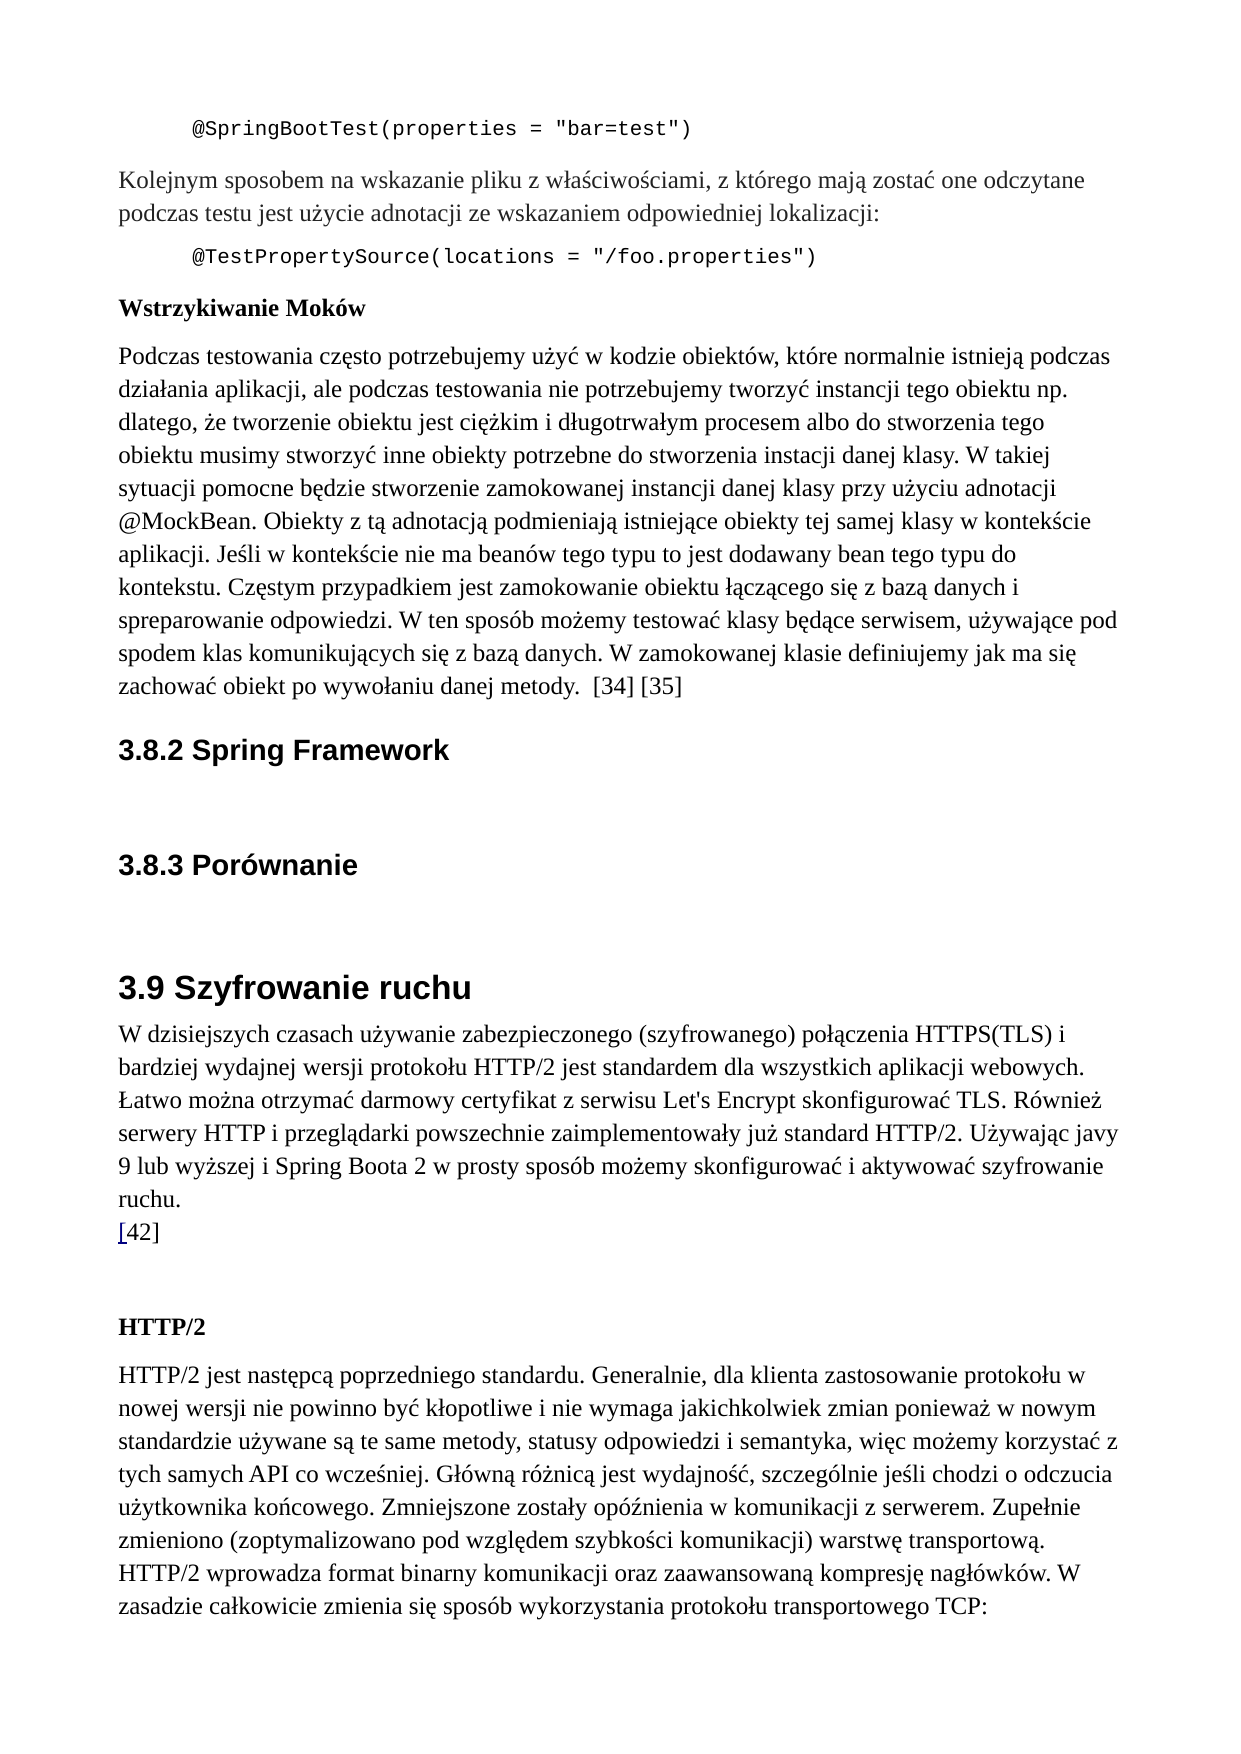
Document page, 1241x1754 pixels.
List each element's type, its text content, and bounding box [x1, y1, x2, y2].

text HTTP/2 jest następcą poprzedniego standardu. Generalnie, dla klienta zastosowanie protokołu w nowej wersji nie powinno być kłopotliwe i nie wymaga jakichkolwiek zmian ponieważ w nowym standardzie używane są te same metody, statusy odpowiedzi i semantyka, więc możemy korzystać z tych samych API co wcześniej. Główną różnicą jest wydajność, szczególnie jeśli chodzi o odczucia użytkownika końcowego. Zmniejszone zostały opóźnienia w komunikacji z serwerem. Zupełnie zmieniono (zoptymalizowano pod względem szybkości komunikacji) warstwę transportową. HTTP/2 wprowadza format binarny komunikacji oraz zaawansowaną kompresję nagłówków. W zasadzie całkowicie zmienia się sposób wykorzystania protokołu transportowego TCP: [118, 1360, 1122, 1620]
text @SpringBootTest(properties = "bar=test") [192, 118, 1122, 142]
text Kolejnym sposobem na wskazanie pliku z właściwościami, z którego mają zostać one odczytane podczas testu jest użycie adnotacji ze wskazaniem odpowiedniej lokalizacji: [118, 165, 1122, 227]
subtitle 3.8.3 Porównanie [118, 847, 1122, 881]
subtitle 3.9 Szyfrowanie ruchu [118, 968, 1122, 1007]
text Podczas testowania często potrzebujemy użyć w kodzie obiektów, które normalnie istnieją podczas działania aplikacji, ale podczas testowania nie potrzebujemy tworzyć instancji tego obiektu np. dlatego, że tworzenie obiektu jest ciężkim i długotrwałym procesem albo do stworzenia tego obiektu musimy stworzyć inne obiekty potrzebne do stworzenia instacji danej klasy. W takiej sytuacji pomocne będzie stworzenie zamokowanej instancji danej klasy przy użyciu adnotacji @MockBean. Obiekty z tą adnotacją podmieniają istniejące obiekty tej samej klasy w kontekście aplikacji. Jeśli w kontekście nie ma beanów tego typu to jest dodawany bean tego typu do kontekstu. Częstym przypadkiem jest zamokowanie obiektu łączącego się z bazą danych i spreparowanie odpowiedzi. W ten sposób możemy testować klasy będące serwisem, używające pod spodem klas komunikujących się z bazą danych. W zamokowanej klasie definiujemy jak ma się zachować obiekt po wywołaniu danej metody. [34] [35] [118, 341, 1122, 700]
text @TestPropertySource(locations = "/foo.properties") [192, 246, 1122, 270]
text Wstrzykiwanie Moków [118, 293, 1122, 322]
text HTTP/2 [118, 1312, 1122, 1341]
text W dzisiejszych czasach używanie zabezpieczonego (szyfrowanego) połączenia HTTPS(TLS) i bardziej wydajnej wersji protokołu HTTP/2 jest standardem dla wszystkich aplikacji webowych. Łatwo można otrzymać darmowy certyfikat z serwisu Let's Encrypt skonfigurować TLS. Również serwery HTTP i przeglądarki powszechnie zaimplementowały już standard HTTP/2. Używając javy 9 lub wyższej i Spring Boota 2 w prosty sposób możemy skonfigurować i aktywować szyfrowanie ruchu. [42] [118, 1019, 1122, 1246]
subtitle 3.8.2 Spring Framework [118, 733, 1122, 767]
